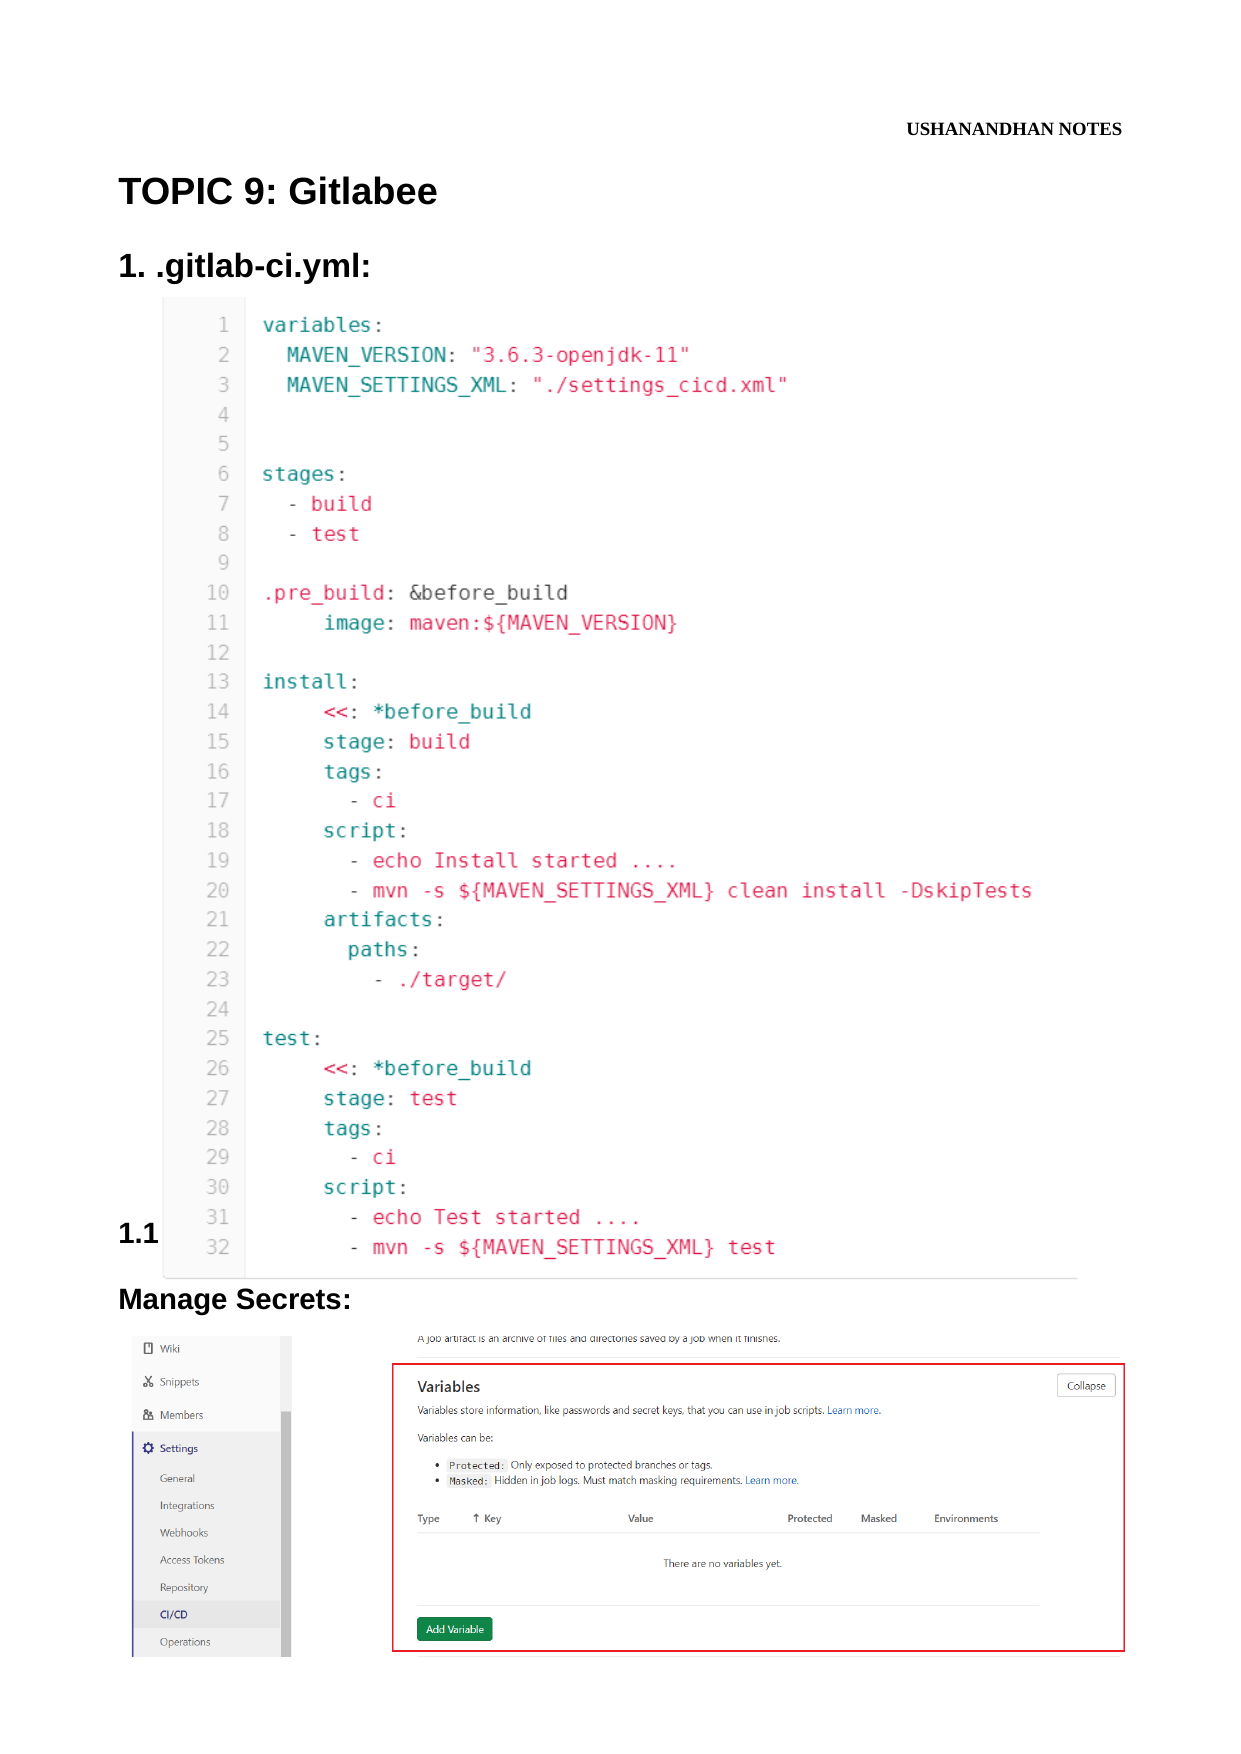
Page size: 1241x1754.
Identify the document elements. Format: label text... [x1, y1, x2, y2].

picture [162, 297, 1078, 1283]
picture [131, 1336, 1136, 1657]
subtitle 1. .gitlab-ci.yml: [118, 246, 1122, 285]
subtitle TOPIC 9: Gitlabee [118, 169, 1122, 213]
subtitle 1.1 Manage Secrets: [118, 1216, 1122, 1316]
